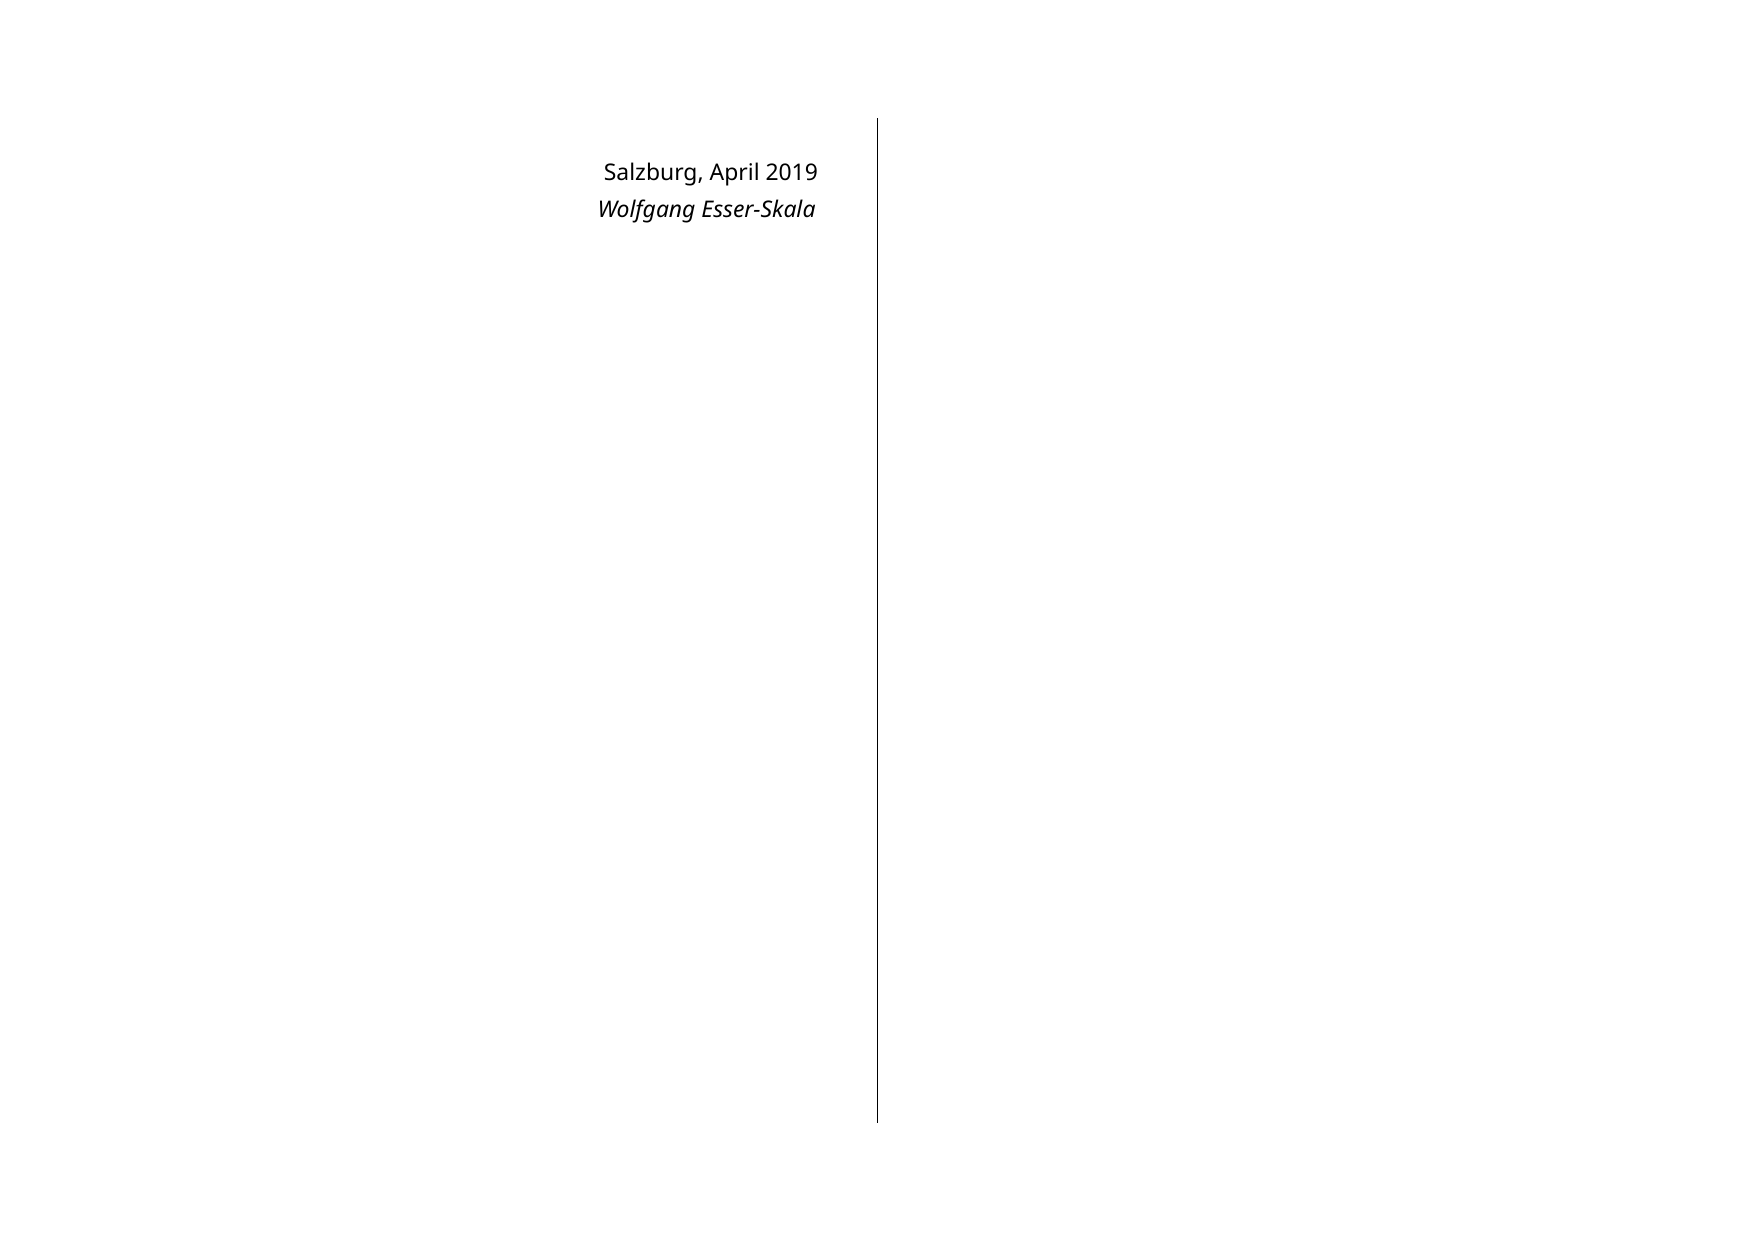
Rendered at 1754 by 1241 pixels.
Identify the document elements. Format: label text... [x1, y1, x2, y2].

text Salzburg, April 2019 Wolfgang Esser-Skala [118, 156, 818, 224]
